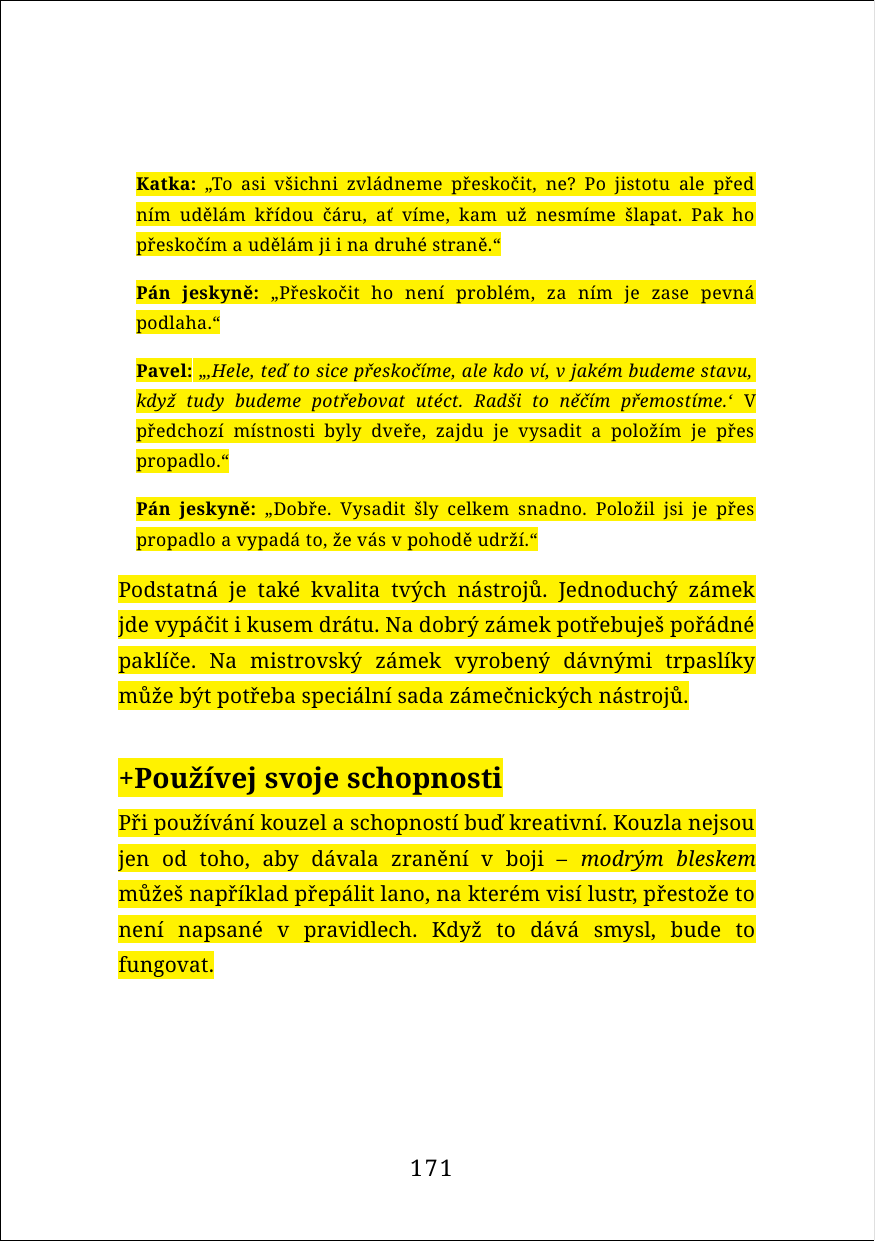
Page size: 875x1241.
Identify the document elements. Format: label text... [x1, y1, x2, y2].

text Katka: „To asi všichni zvládneme přeskočit, ne? Po jistotu ale před ním udělám křídou čáru, ať víme, kam už nesmíme šlapat. Pak ho přeskočím a udělám ji i na druhé straně.“ [136, 172, 756, 256]
subtitle +Používej svoje schopnosti [118, 758, 756, 797]
text Pán jeskyně: „Dobře. Vysadit šly celkem snadno. Položil jsi je přes propadlo a vypadá to, že vás v pohodě udrží.“ [136, 497, 756, 551]
text Při používání kouzel a schopností buď kreativní. Kouzla nejsou jen od toho, aby dávala zranění v boji – modrým bleskem můžeš například přepálit lano, na kterém visí lustr, přestože to není napsané v pravidlech. Když to dává smysl, bude to fungovat. [118, 808, 756, 979]
text Pán jeskyně: „Přeskočit ho není problém, za ním je zase pevná podlaha.“ [136, 280, 756, 334]
text Podstatná je také kvalita tvých nástrojů. Jednoduchý zámek jde vypáčit i kusem drátu. Na dobrý zámek potřebuješ pořádné paklíče. Na mistrovský zámek vyrobený dávnými trpaslíky může být potřeba speciální sada zámečnických nástrojů. [118, 575, 756, 710]
text Pavel: „‚Hele, teď to sice přeskočíme, ale kdo ví, v jakém budeme stavu, když tudy budeme potřebovat utéct. Radši to něčím přemostíme.‘ V předchozí místnosti byly dveře, zajdu je vysadit a položím je přes propadlo.“ [136, 358, 756, 473]
